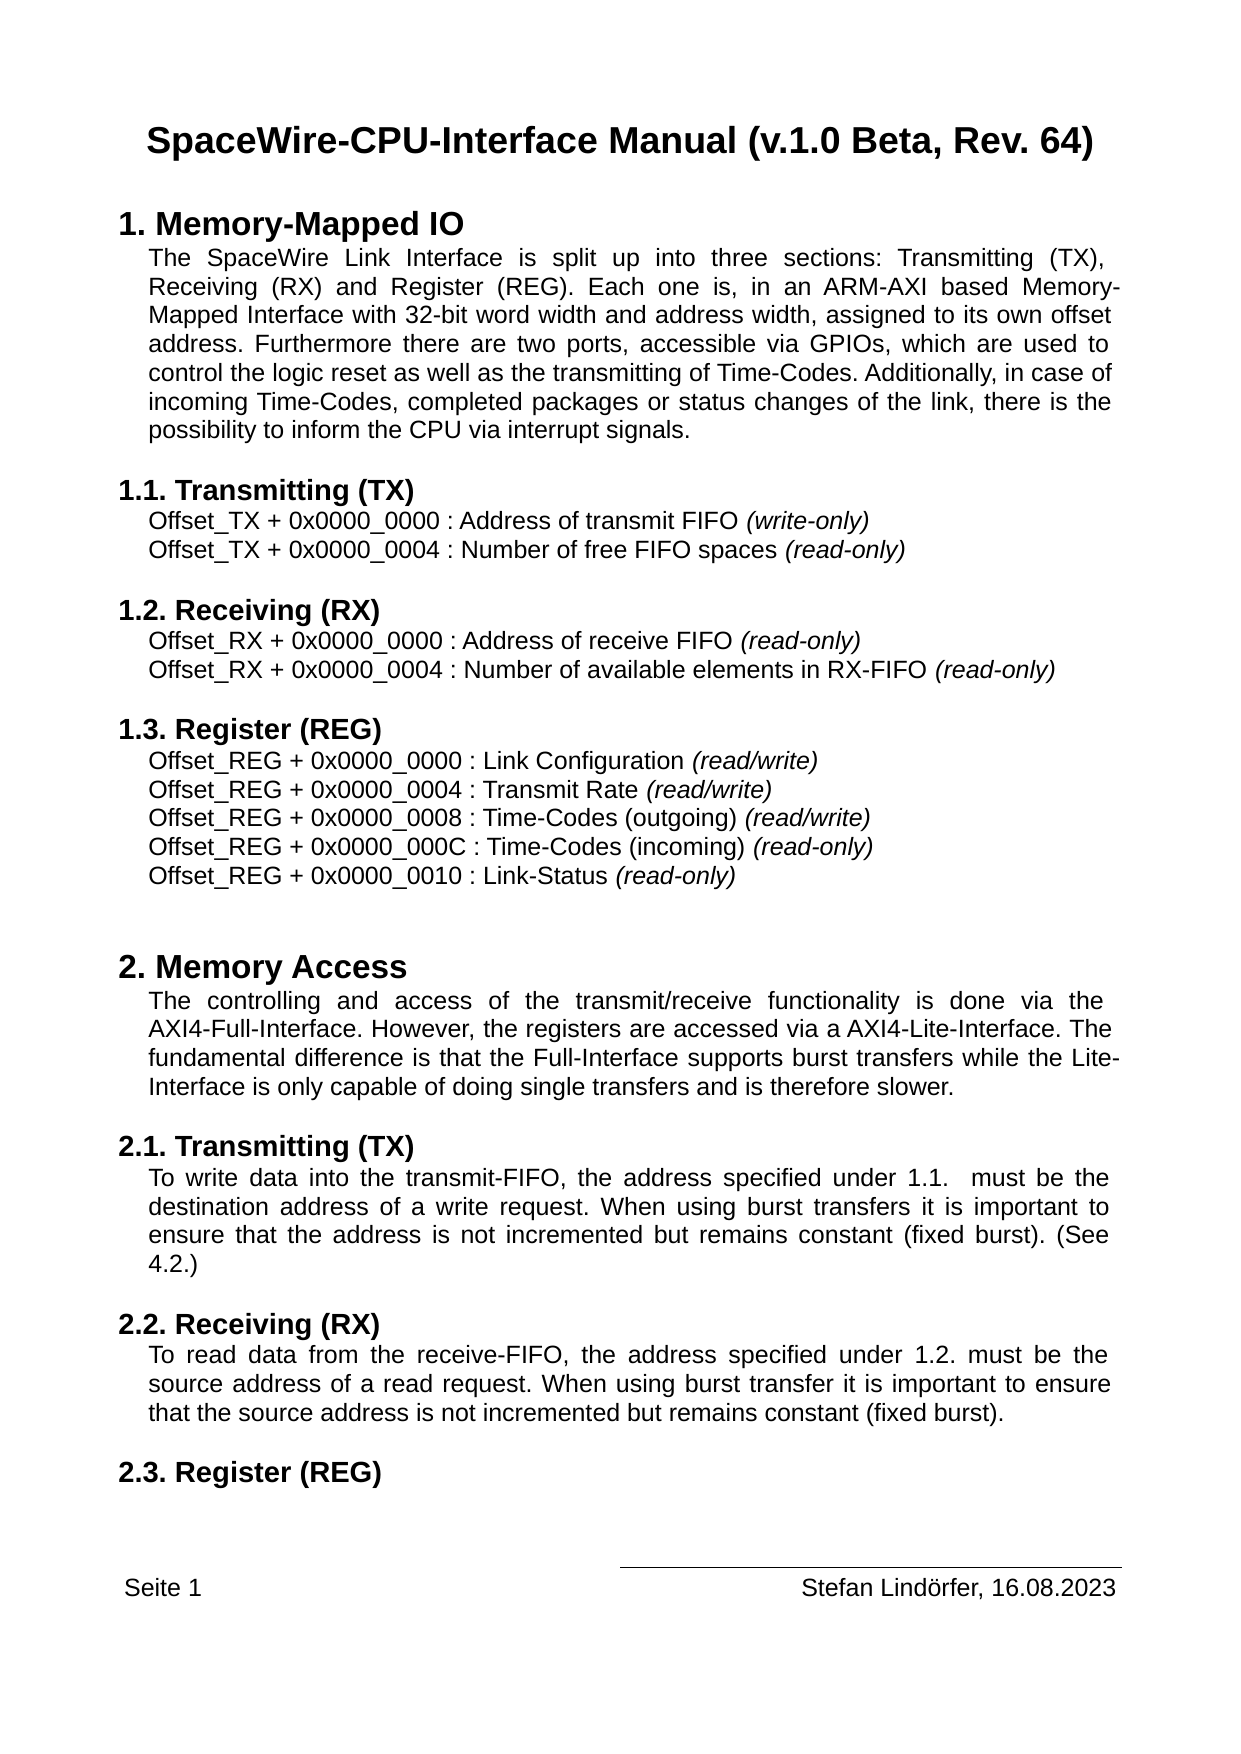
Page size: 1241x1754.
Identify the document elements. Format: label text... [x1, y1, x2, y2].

text 1.3. Register (REG) [118, 712, 1122, 746]
text Offset_REG + 0x0000_0000 : Link Configuration (read/write) [118, 746, 1122, 775]
text To read data from the receive-FIFO, the address specified under 1.2. must be the source address of a read request. When using burst transfer it is important to ensure that the source address is not incremented but remains constant (fixed burst). [118, 1340, 1122, 1426]
text Offset_TX + 0x0000_0000 : Address of transmit FIFO (write-only) [118, 506, 1122, 535]
text To write data into the transmit-FIFO, the address specified under 1.1. must be the destination address of a write request. When using burst transfers it is important to ensure that the address is not incremented but remains constant (fixed burst). (See 4.2.) [118, 1163, 1122, 1278]
text Offset_REG + 0x0000_0010 : Link-Status (read-only) [118, 861, 1122, 890]
text 2.1. Transmitting (TX) [118, 1129, 1122, 1163]
text Offset_REG + 0x0000_000C : Time-Codes (incoming) (read-only) [118, 832, 1122, 861]
text Offset_RX + 0x0000_0004 : Number of available elements in RX-FIFO (read-only) [118, 655, 1122, 684]
text The SpaceWire Link Interface is split up into three sections: Transmitting (TX), Receiving (RX) and Register (REG). Each one is, in an ARM-AXI based Memory- Mapped Interface with 32-bit word width and address width, assigned to its own offset address. Furthermore there are two ports, accessible via GPIOs, which are used to control the logic reset as well as the transmitting of Time-Codes. Additionally, in case of incoming Time-Codes, completed packages or status changes of the link, there is the possibility to inform the CPU via interrupt signals. [118, 243, 1122, 444]
text Offset_RX + 0x0000_0000 : Address of receive FIFO (read-only) [118, 626, 1122, 655]
text 2. Memory Access [118, 947, 1122, 986]
text Offset_REG + 0x0000_0004 : Transmit Rate (read/write) [118, 775, 1122, 803]
text Offset_TX + 0x0000_0004 : Number of free FIFO spaces (read-only) [118, 535, 1122, 564]
text SpaceWire-CPU-Interface Manual (v.1.0 Beta, Rev. 64) [118, 118, 1122, 161]
text 1. Memory-Mapped IO [118, 204, 1122, 243]
text 2.2. Receiving (RX) [118, 1307, 1122, 1340]
text 1.2. Receiving (RX) [118, 593, 1122, 626]
text 2.3. Register (REG) [118, 1455, 1122, 1489]
text Offset_REG + 0x0000_0008 : Time-Codes (outgoing) (read/write) [118, 803, 1122, 832]
text 1.1. Transmitting (TX) [118, 473, 1122, 506]
text The controlling and access of the transmit/receive functionality is done via the AXI4-Full-Interface. However, the registers are accessed via a AXI4-Lite-Interface. The fundamental difference is that the Full-Interface supports burst transfers while the Lite- Interface is only capable of doing single transfers and is therefore slower. [118, 986, 1122, 1101]
